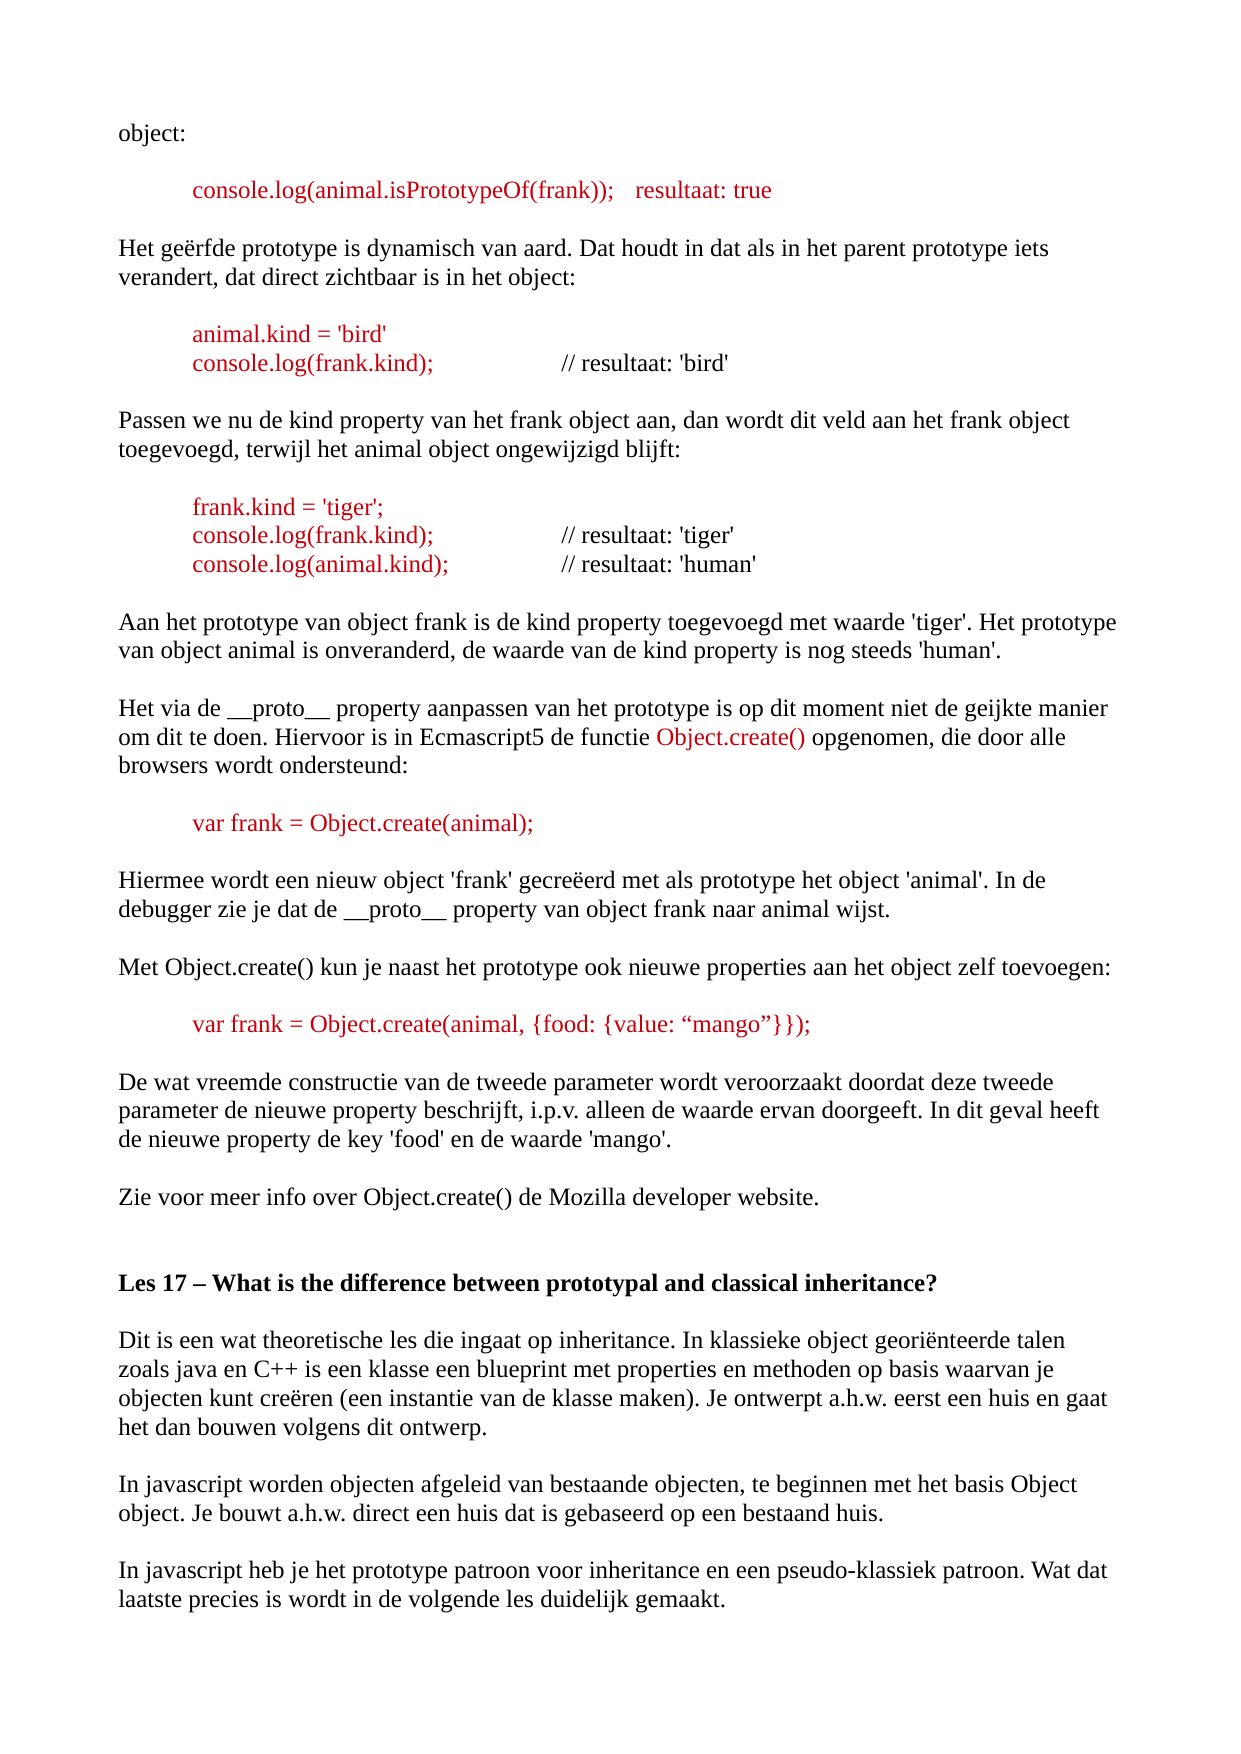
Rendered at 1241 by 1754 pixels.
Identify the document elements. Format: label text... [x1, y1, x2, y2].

text Passen we nu de kind property van het frank object aan, dan wordt dit veld aan het frank object toegevoegd, terwijl het animal object ongewijzigd blijft: [118, 406, 1122, 463]
text Zie voor meer info over Object.create() de Mozilla developer website. [118, 1182, 1122, 1211]
text console.log(animal.kind); // resultaat: 'human' [118, 549, 1122, 578]
text console.log(animal.isPrototypeOf(frank)); resultaat: true [118, 176, 1122, 204]
text De wat vreemde constructie van de tweede parameter wordt veroorzaakt doordat deze tweede parameter de nieuwe property beschrijft, i.p.v. alleen de waarde ervan doorgeeft. In dit geval heeft de nieuwe property de key 'food' en de waarde 'mango'. [118, 1067, 1122, 1153]
text Met Object.create() kun je naast het prototype ook nieuwe properties aan het object zelf toevoegen: [118, 952, 1122, 981]
text Aan het prototype van object frank is de kind property toegevoegd met waarde 'tiger'. Het prototype van object animal is onveranderd, de waarde van de kind property is nog steeds 'human'. [118, 607, 1122, 664]
text console.log(frank.kind); // resultaat: 'tiger' [118, 521, 1122, 549]
text console.log(frank.kind); // resultaat: 'bird' [118, 348, 1122, 377]
text object: [118, 118, 1122, 147]
text In javascript heb je het prototype patroon voor inheritance en een pseudo-klassiek patroon. Wat dat laatste precies is wordt in de volgende les duidelijk gemaakt. [118, 1556, 1122, 1613]
text Les 17 – What is the difference between prototypal and classical inheritance? [118, 1268, 1122, 1297]
text Dit is een wat theoretische les die ingaat op inheritance. In klassieke object georiënteerde talen zoals java en C++ is een klasse een blueprint met properties en methoden op basis waarvan je objecten kunt creëren (een instantie van de klasse maken). Je ontwerpt a.h.w. eerst een huis en gaat het dan bouwen volgens dit ontwerp. [118, 1326, 1122, 1441]
text var frank = Object.create(animal, {food: {value: “mango”}}); [118, 1009, 1122, 1038]
text animal.kind = 'bird' [118, 319, 1122, 348]
text Het via de __proto__ property aanpassen van het prototype is op dit moment niet de geijkte manier om dit te doen. Hiervoor is in Ecmascript5 de functie Object.create() opgenomen, die door alle browsers wordt ondersteund: [118, 693, 1122, 779]
text frank.kind = 'tiger'; [118, 492, 1122, 521]
text Het geërfde prototype is dynamisch van aard. Dat houdt in dat als in het parent prototype iets verandert, dat direct zichtbaar is in het object: [118, 233, 1122, 291]
text In javascript worden objecten afgeleid van bestaande objecten, te beginnen met het basis Object object. Je bouwt a.h.w. direct een huis dat is gebaseerd op een bestaand huis. [118, 1469, 1122, 1527]
text var frank = Object.create(animal); [118, 808, 1122, 837]
text Hiermee wordt een nieuw object 'frank' gecreëerd met als prototype het object 'animal'. In de debugger zie je dat de __proto__ property van object frank naar animal wijst. [118, 866, 1122, 923]
